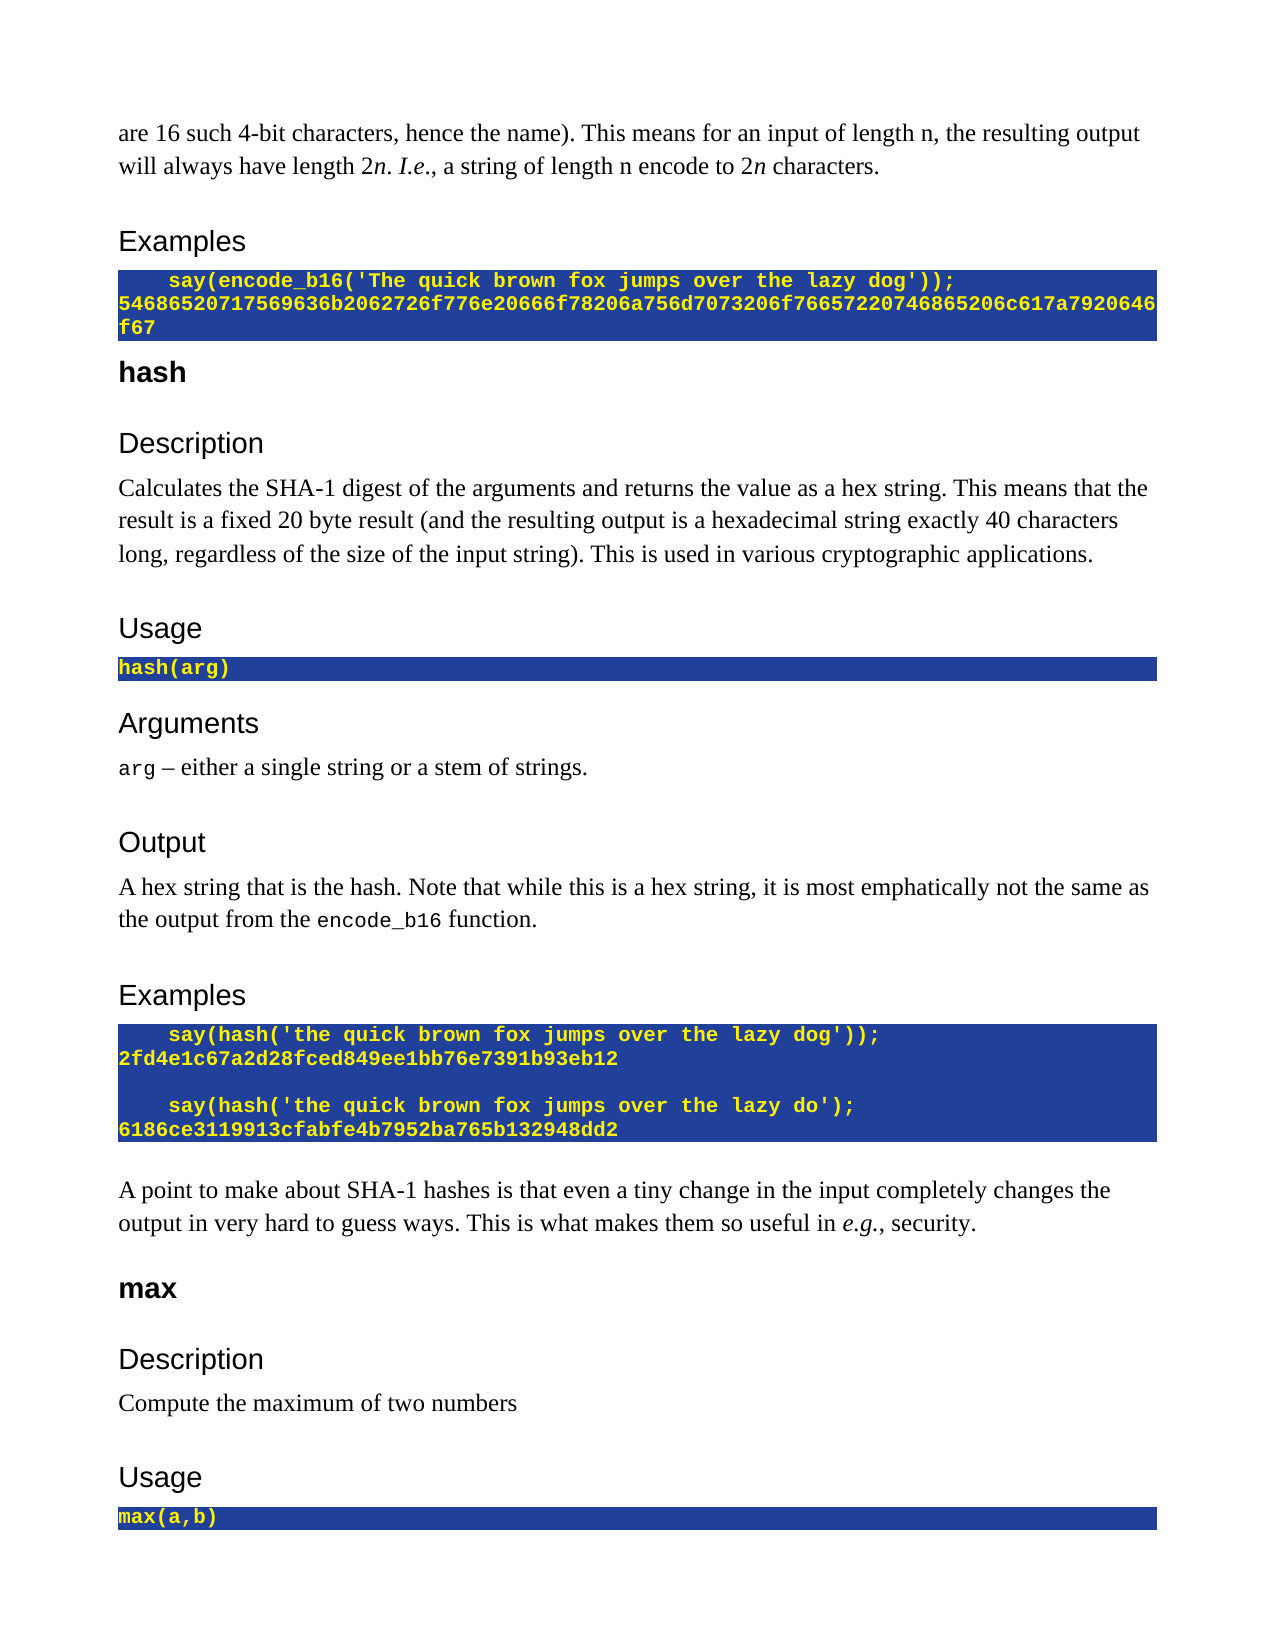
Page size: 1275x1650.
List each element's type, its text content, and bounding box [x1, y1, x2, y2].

text hash(arg) [118, 657, 1157, 681]
text arg – either a single string or a stem of strings. [118, 752, 1157, 782]
text say(encode_b16('The quick brown fox jumps over the lazy dog')); [118, 270, 1157, 293]
subtitle Output [118, 826, 1157, 859]
subtitle Description [118, 1342, 1157, 1375]
text max(a,b) [118, 1507, 1157, 1530]
subtitle Arguments [118, 706, 1157, 739]
text 54686520717569636b2062726f776e20666f78206a756d7073206f76657220746865206c617a7920646f67 [118, 293, 1157, 341]
text A hex string that is the hash. Note that while this is a hex string, it is most emphatically not the same as the output from the encode_b16 function. [118, 872, 1157, 934]
subtitle max [118, 1271, 1157, 1304]
subtitle Examples [118, 978, 1157, 1012]
subtitle hash [118, 355, 1157, 389]
subtitle Examples [118, 224, 1157, 257]
text say(hash('the quick brown fox jumps over the lazy do'); [118, 1095, 1157, 1119]
subtitle Usage [118, 611, 1157, 645]
text are 16 such 4-bit characters, hence the name). This means for an input of length n, the resulting output will always have length 2n. I.e., a string of length n encode to 2n characters. [118, 118, 1157, 180]
subtitle Usage [118, 1461, 1157, 1494]
text say(hash('the quick brown fox jumps over the lazy dog')); [118, 1024, 1157, 1048]
text 6186ce3119913cfabfe4b7952ba765b132948dd2 [118, 1119, 1157, 1142]
text Compute the maximum of two numbers [118, 1388, 1157, 1417]
text A point to make about SHA-1 hashes is that even a tiny change in the input completely changes the output in very hard to guess ways. This is what makes them so useful in e.g., security. [118, 1142, 1157, 1237]
text 2fd4e1c67a2d28fced849ee1bb76e7391b93eb12 [118, 1048, 1157, 1071]
subtitle Description [118, 427, 1157, 460]
text Calculates the SHA-1 digest of the arguments and returns the value as a hex string. This means that the result is a fixed 20 byte result (and the resulting output is a hexadecimal string exactly 40 characters long, regardless of the size of the input string). This is used in various cryptographic applications. [118, 473, 1157, 567]
